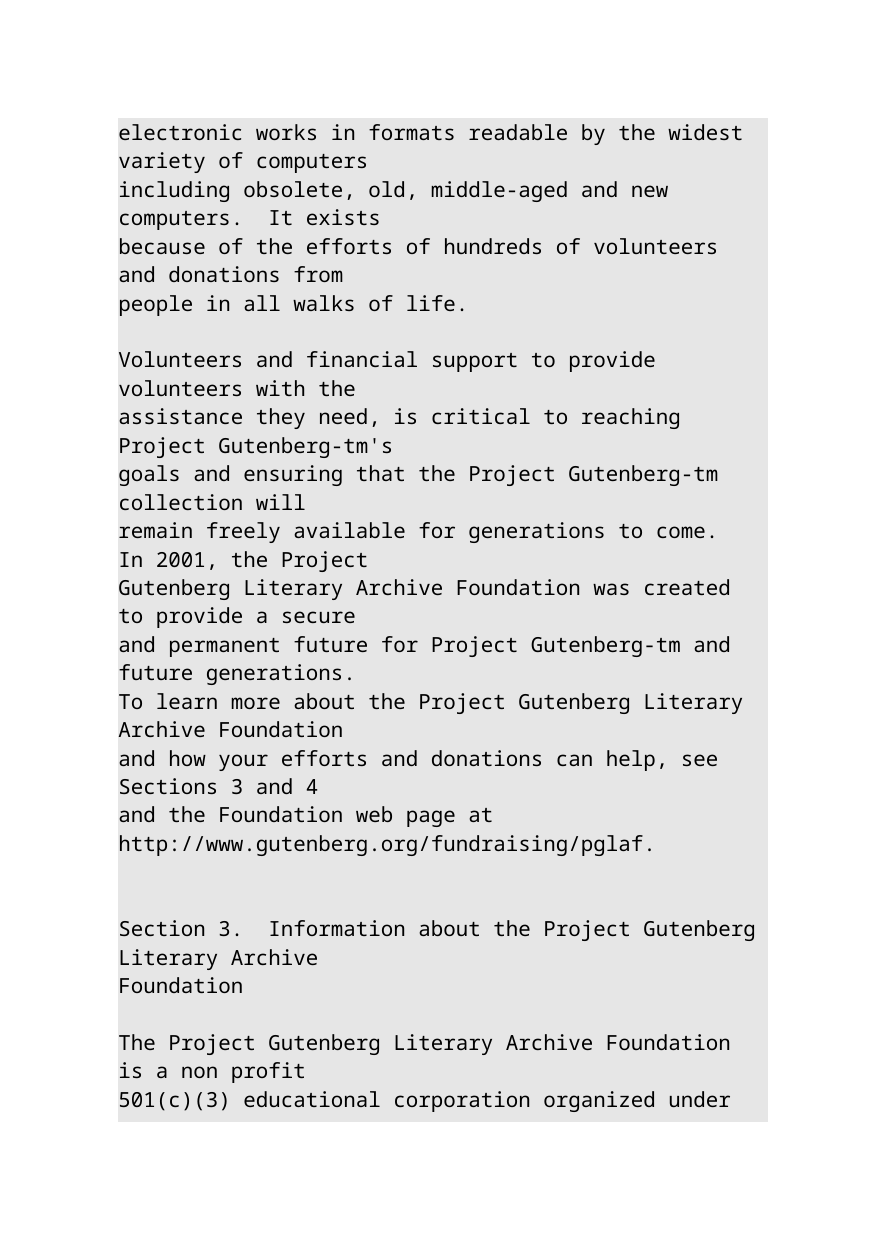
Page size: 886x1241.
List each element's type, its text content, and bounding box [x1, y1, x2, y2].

text To learn more about the Project Gutenberg Literary Archive Foundation [118, 687, 768, 744]
text goals and ensuring that the Project Gutenberg-tm collection will [118, 459, 768, 516]
text Section 3. Information about the Project Gutenberg Literary Archive [118, 914, 768, 971]
text Gutenberg Literary Archive Foundation was created to provide a secure [118, 573, 768, 630]
text and permanent future for Project Gutenberg-tm and future generations. [118, 630, 768, 687]
text including obsolete, old, middle-aged and new computers. It exists [118, 175, 768, 232]
text Volunteers and financial support to provide volunteers with the [118, 346, 768, 402]
text electronic works in formats readable by the widest variety of computers [118, 118, 768, 175]
text remain freely available for generations to come. In 2001, the Project [118, 516, 768, 573]
text people in all walks of life. [118, 289, 768, 317]
text Foundation [118, 971, 768, 1000]
text because of the efforts of hundreds of volunteers and donations from [118, 232, 768, 289]
text 501(c)(3) educational corporation organized under [118, 1085, 768, 1113]
text and how your efforts and donations can help, see Sections 3 and 4 [118, 744, 768, 801]
text The Project Gutenberg Literary Archive Foundation is a non profit [118, 1028, 768, 1085]
text assistance they need, is critical to reaching Project Gutenberg-tm's [118, 402, 768, 459]
text and the Foundation web page at http://www.gutenberg.org/fundraising/pglaf. [118, 801, 768, 857]
